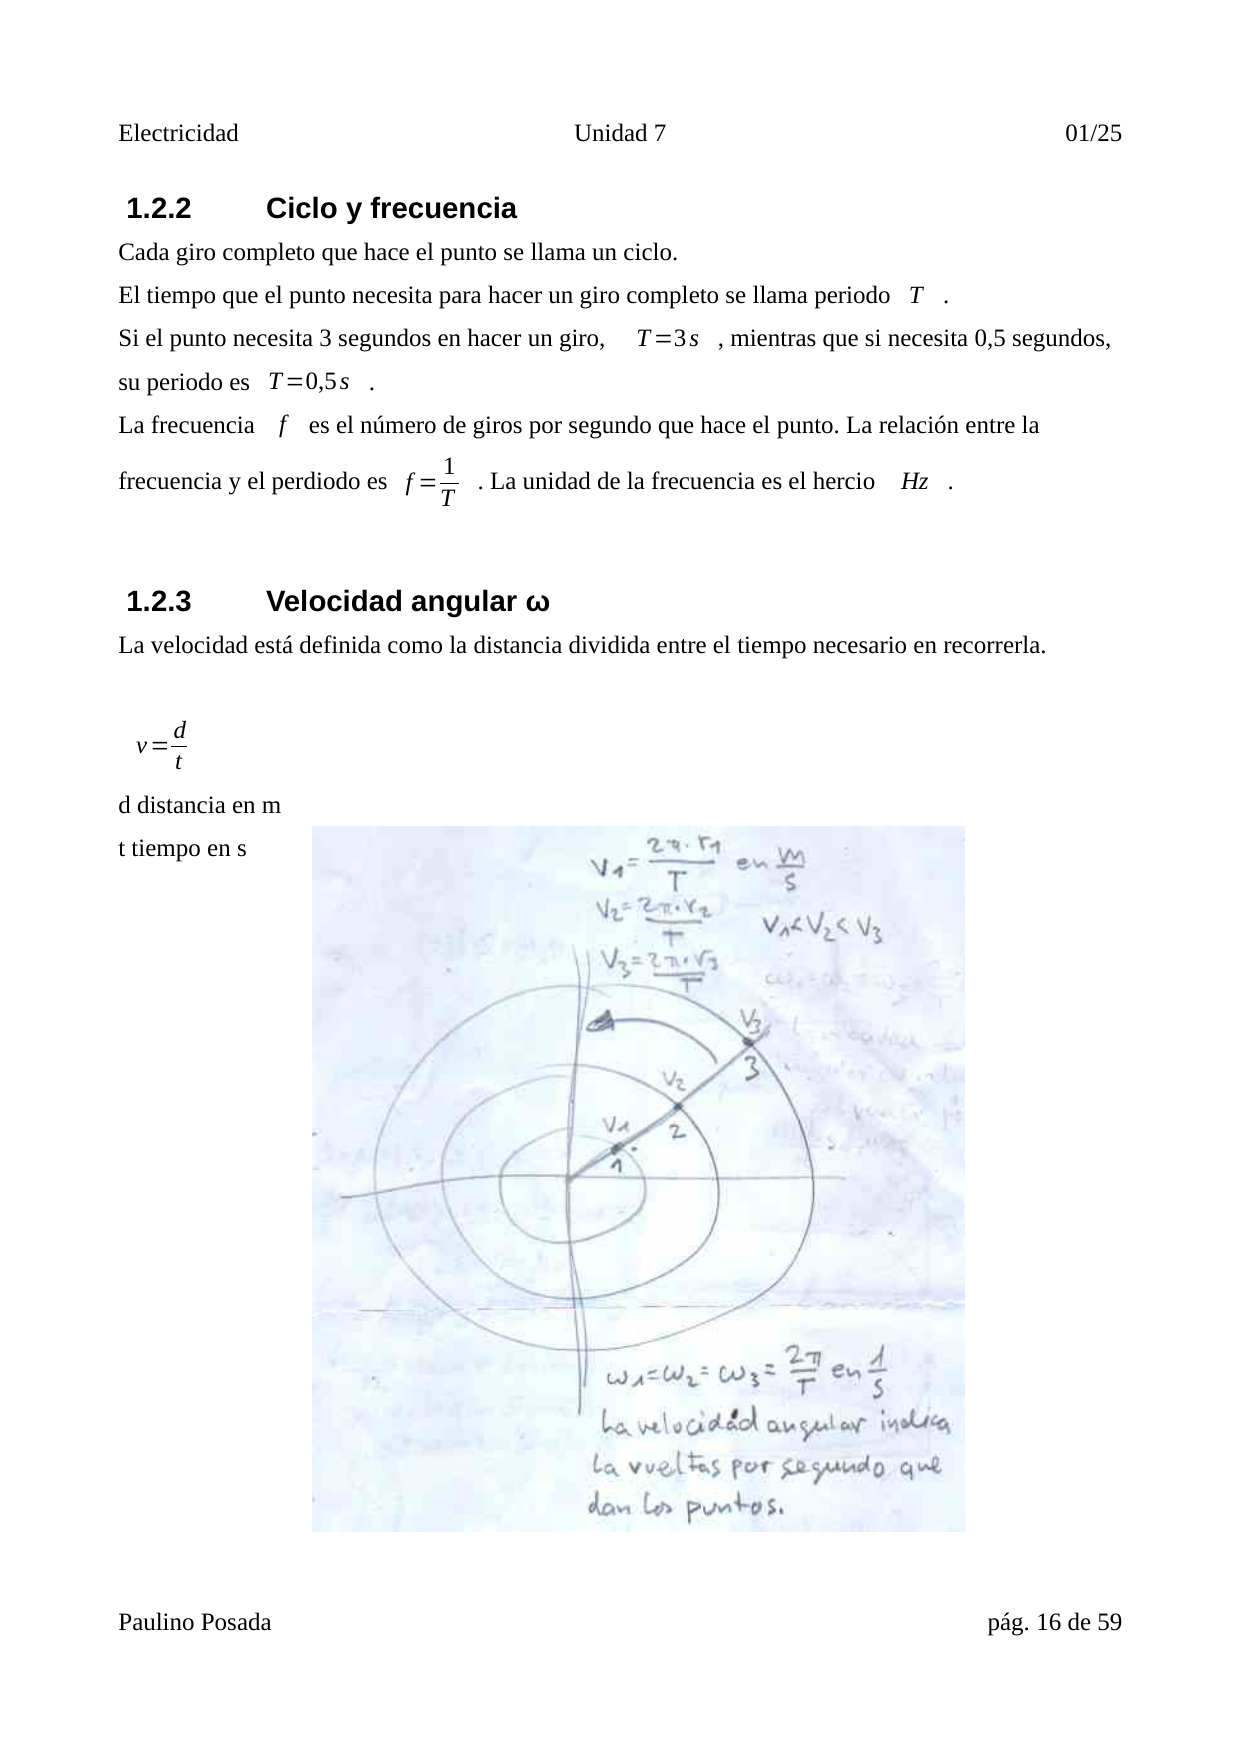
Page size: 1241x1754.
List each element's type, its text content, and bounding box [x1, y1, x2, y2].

text d distancia en m [118, 790, 1122, 819]
text Cada giro completo que hace el punto se llama un ciclo. [118, 237, 1122, 266]
subtitle Velocidad angular ω [118, 584, 1122, 618]
subtitle Ciclo y frecuencia [118, 191, 1122, 225]
text La frecuencia es el número de giros por segundo que hace el punto. La relación entre la frecuencia y el perdiodo es. La unidad de la frecuencia es el hercio . [118, 410, 1122, 512]
picture [311, 826, 966, 1532]
text [966, 833, 1122, 862]
text El tiempo que el punto necesita para hacer un giro completo se llama periodo. [118, 280, 1122, 309]
text La velocidad está definida como la distancia dividida entre el tiempo necesario en recorrerla. [118, 630, 1122, 659]
text t tiempo en s [118, 833, 311, 862]
text Si el punto necesita 3 segundos en hacer un giro, , mientras que si necesita 0,5 segundos, su periodo es. [118, 323, 1122, 395]
